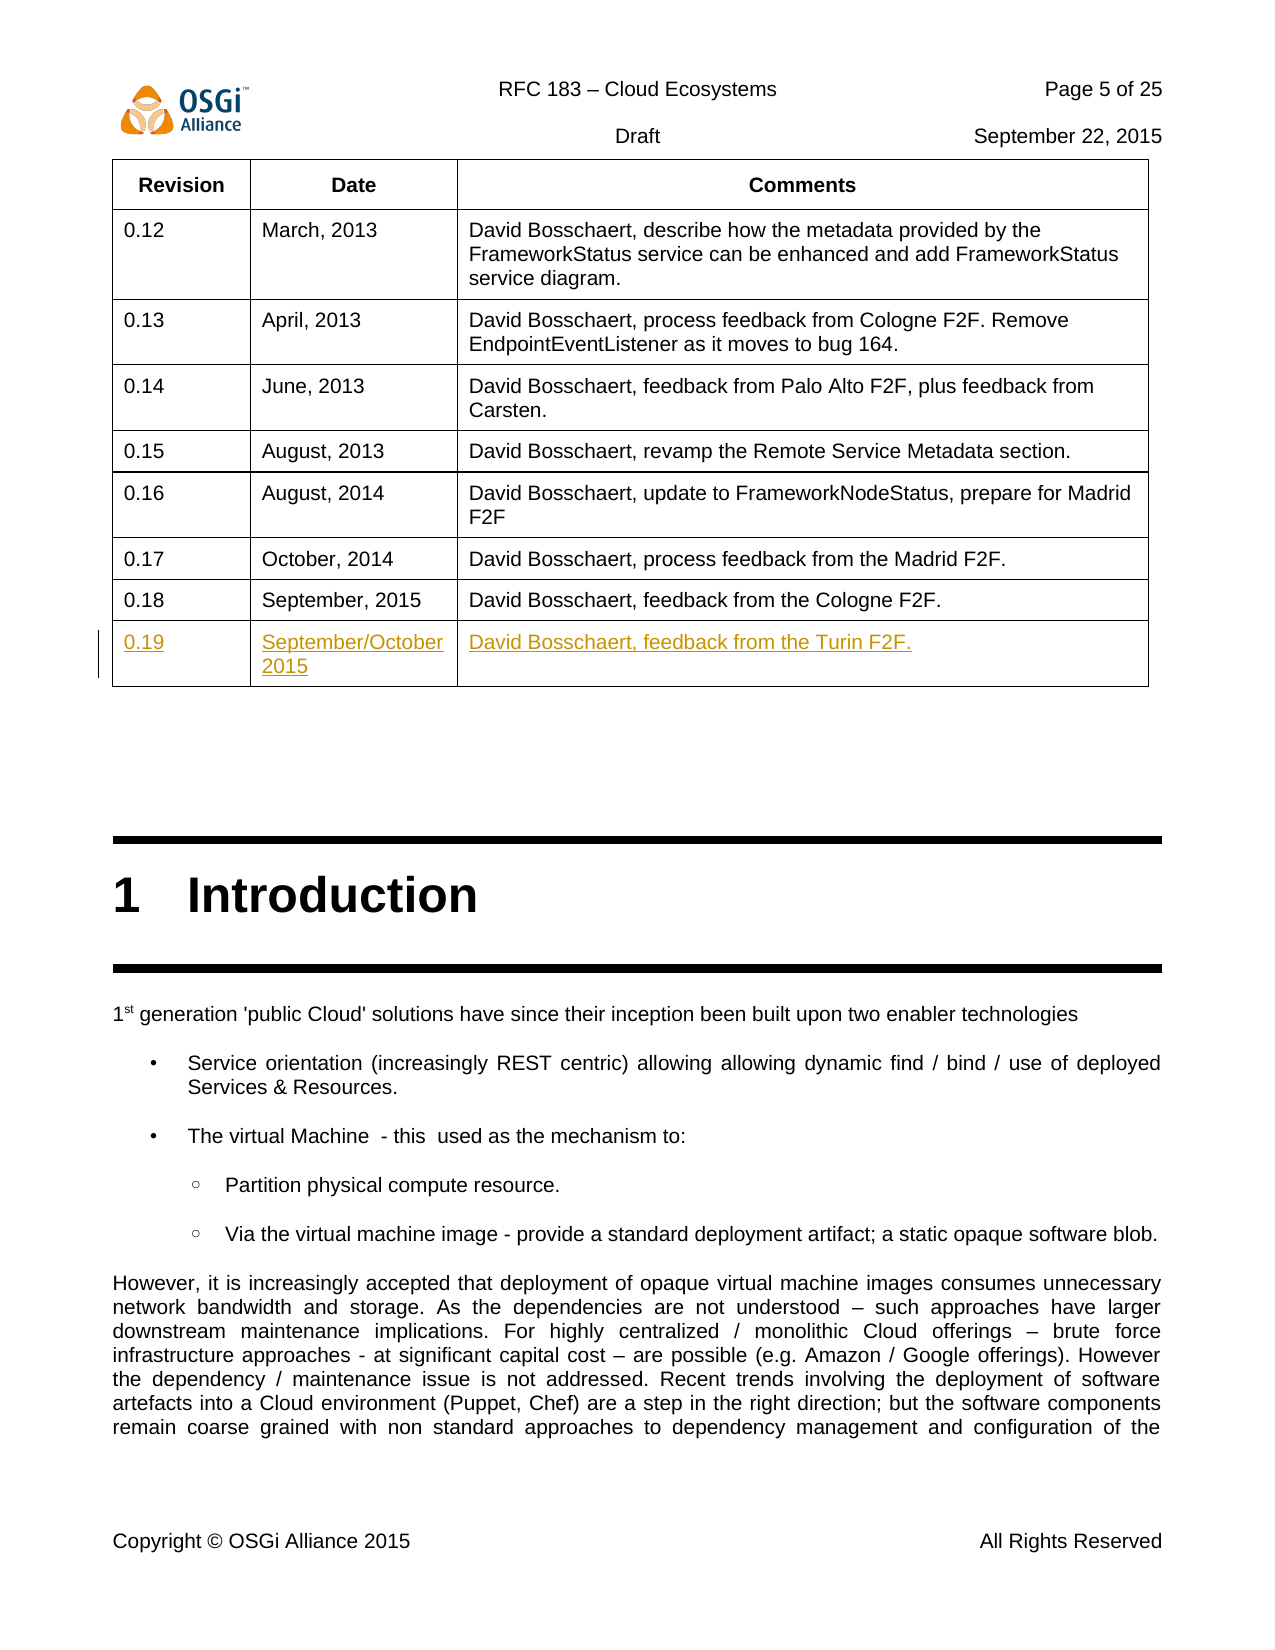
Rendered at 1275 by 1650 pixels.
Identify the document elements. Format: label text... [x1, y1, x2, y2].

table_cell October, 2014 [251, 538, 457, 579]
list Partition physical compute resource. [187, 1173, 1162, 1197]
subtitle Introduction [112, 837, 1162, 973]
table_cell 0.18 [113, 580, 250, 620]
table_cell 0.13 [113, 300, 250, 364]
text 1st generation 'public Cloud' solutions have since their inception been built upon two enabler technologies [112, 1002, 1162, 1026]
table_header Date [251, 160, 457, 209]
list The virtual Machine - this used as the mechanism to: [150, 1124, 1162, 1148]
table_cell 0.16 [113, 473, 250, 537]
table_cell 0.14 [113, 365, 250, 430]
table_cell August, 2014 [251, 473, 457, 537]
table_cell March, 2013 [251, 210, 457, 298]
table_cell 0.19 [113, 621, 250, 686]
table_cell June, 2013 [251, 365, 457, 430]
picture [113, 78, 257, 142]
table_cell September/October 2015 [251, 621, 457, 686]
table_cell 0.12 [113, 210, 250, 298]
table_cell David Bosschaert, revamp the Remote Service Metadata section. [458, 431, 1148, 471]
text However, it is increasingly accepted that deployment of opaque virtual machine images consumes unnecessary network bandwidth and storage. As the dependencies are not understood – such approaches have larger downstream maintenance implications. For highly centralized / monolithic Cloud offerings – brute force infrastructure approaches - at significant capital cost – are possible (e.g. Amazon / Google offerings). However the dependency / maintenance issue is not addressed. Recent trends involving the deployment of software artefacts into a Cloud environment (Puppet, Chef) are a step in the right direction; but the software components remain coarse grained with non standard approaches to dependency management and configuration of the [112, 1271, 1162, 1439]
table_cell David Bosschaert, process feedback from the Madrid F2F. [458, 538, 1148, 579]
table_header Revision [113, 160, 250, 209]
table_cell September, 2015 [251, 580, 457, 620]
table_cell August, 2013 [251, 431, 457, 471]
table_cell 0.17 [113, 538, 250, 579]
table_cell David Bosschaert, update to FrameworkNodeStatus, prepare for Madrid F2F [458, 473, 1148, 537]
table_cell David Bosschaert, process feedback from Cologne F2F. Remove EndpointEventListener as it moves to bug 164. [458, 300, 1148, 364]
table_cell David Bosschaert, feedback from the Cologne F2F. [458, 580, 1148, 620]
table_header Comments [458, 160, 1148, 209]
table_cell David Bosschaert, feedback from the Turin F2F. [458, 621, 1148, 686]
table_cell 0.15 [113, 431, 250, 471]
table_cell David Bosschaert, feedback from Palo Alto F2F, plus feedback from Carsten. [458, 365, 1148, 430]
list Service orientation (increasingly REST centric) allowing allowing dynamic find / bind / use of deployed Services & Resources. [150, 1051, 1162, 1099]
table_cell April, 2013 [251, 300, 457, 364]
list Via the virtual machine image - provide a standard deployment artifact; a static opaque software blob. [187, 1222, 1162, 1246]
table_cell David Bosschaert, describe how the metadata provided by the FrameworkStatus service can be enhanced and add FrameworkStatus service diagram. [458, 210, 1148, 298]
